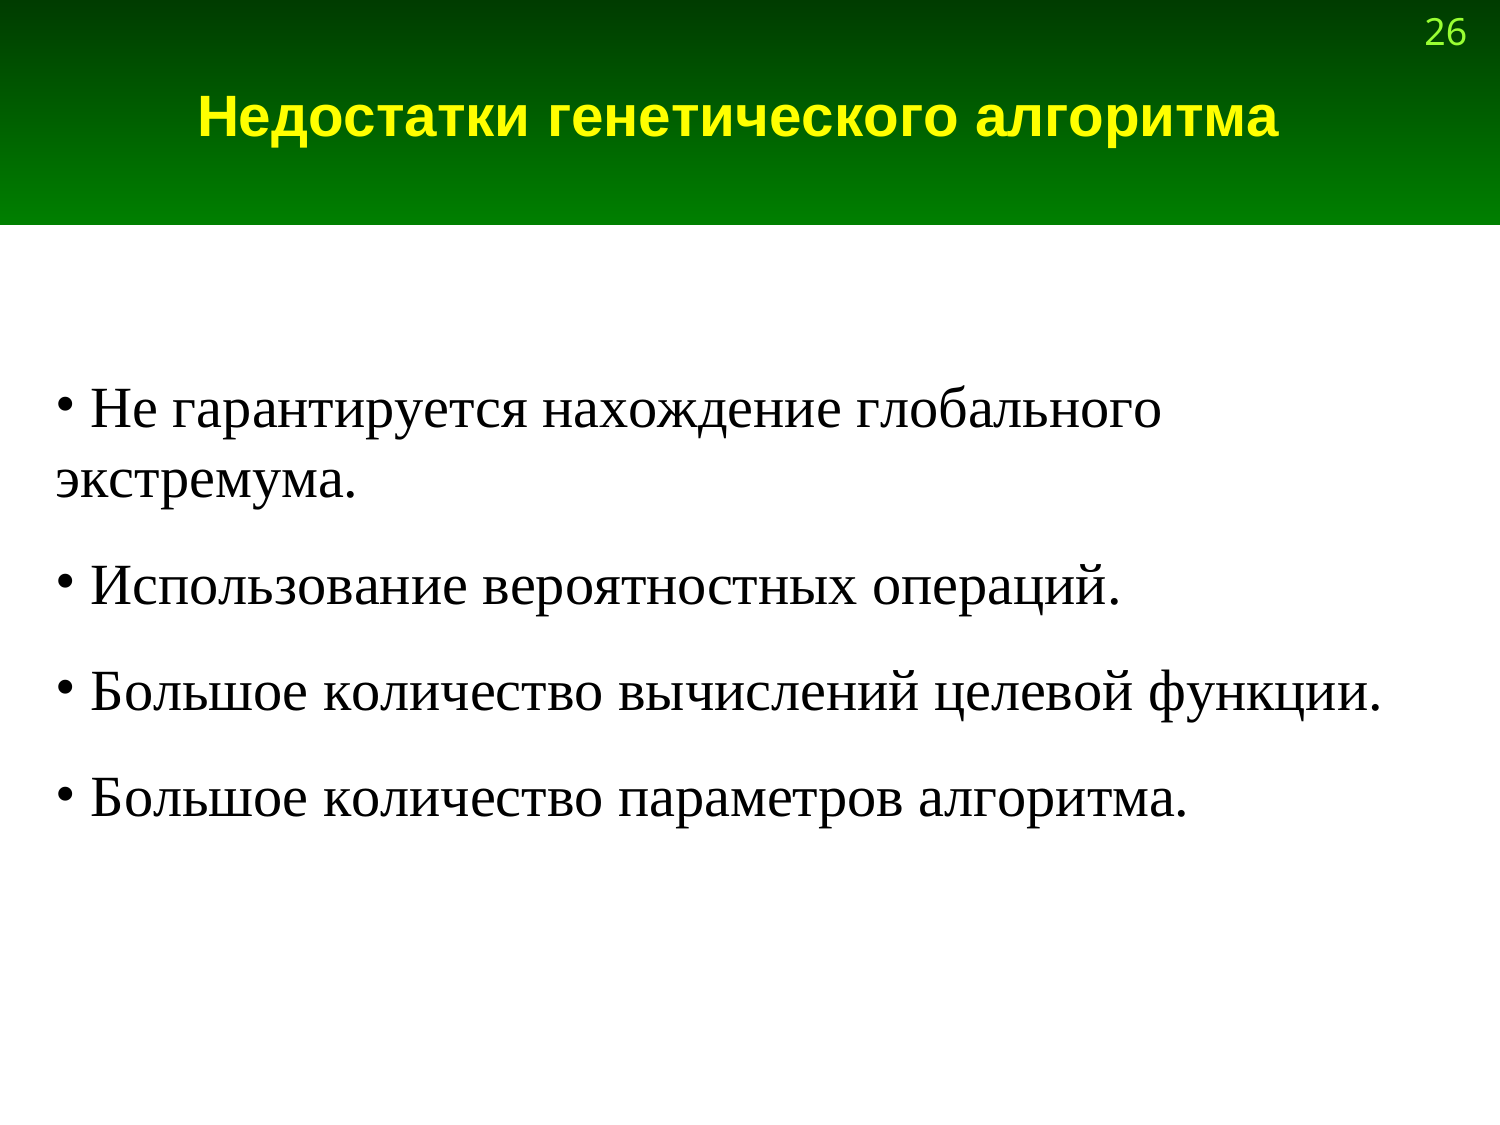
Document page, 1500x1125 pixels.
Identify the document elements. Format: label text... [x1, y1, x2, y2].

title Недостатки генетического алгоритма [88, 18, 1389, 207]
text_box Не гарантируется нахождение глобального экстремума. Использование вероятностных операций. Большое количество вычислений целевой функции. Большое количество параметров алгоритма. [41, 361, 1459, 837]
